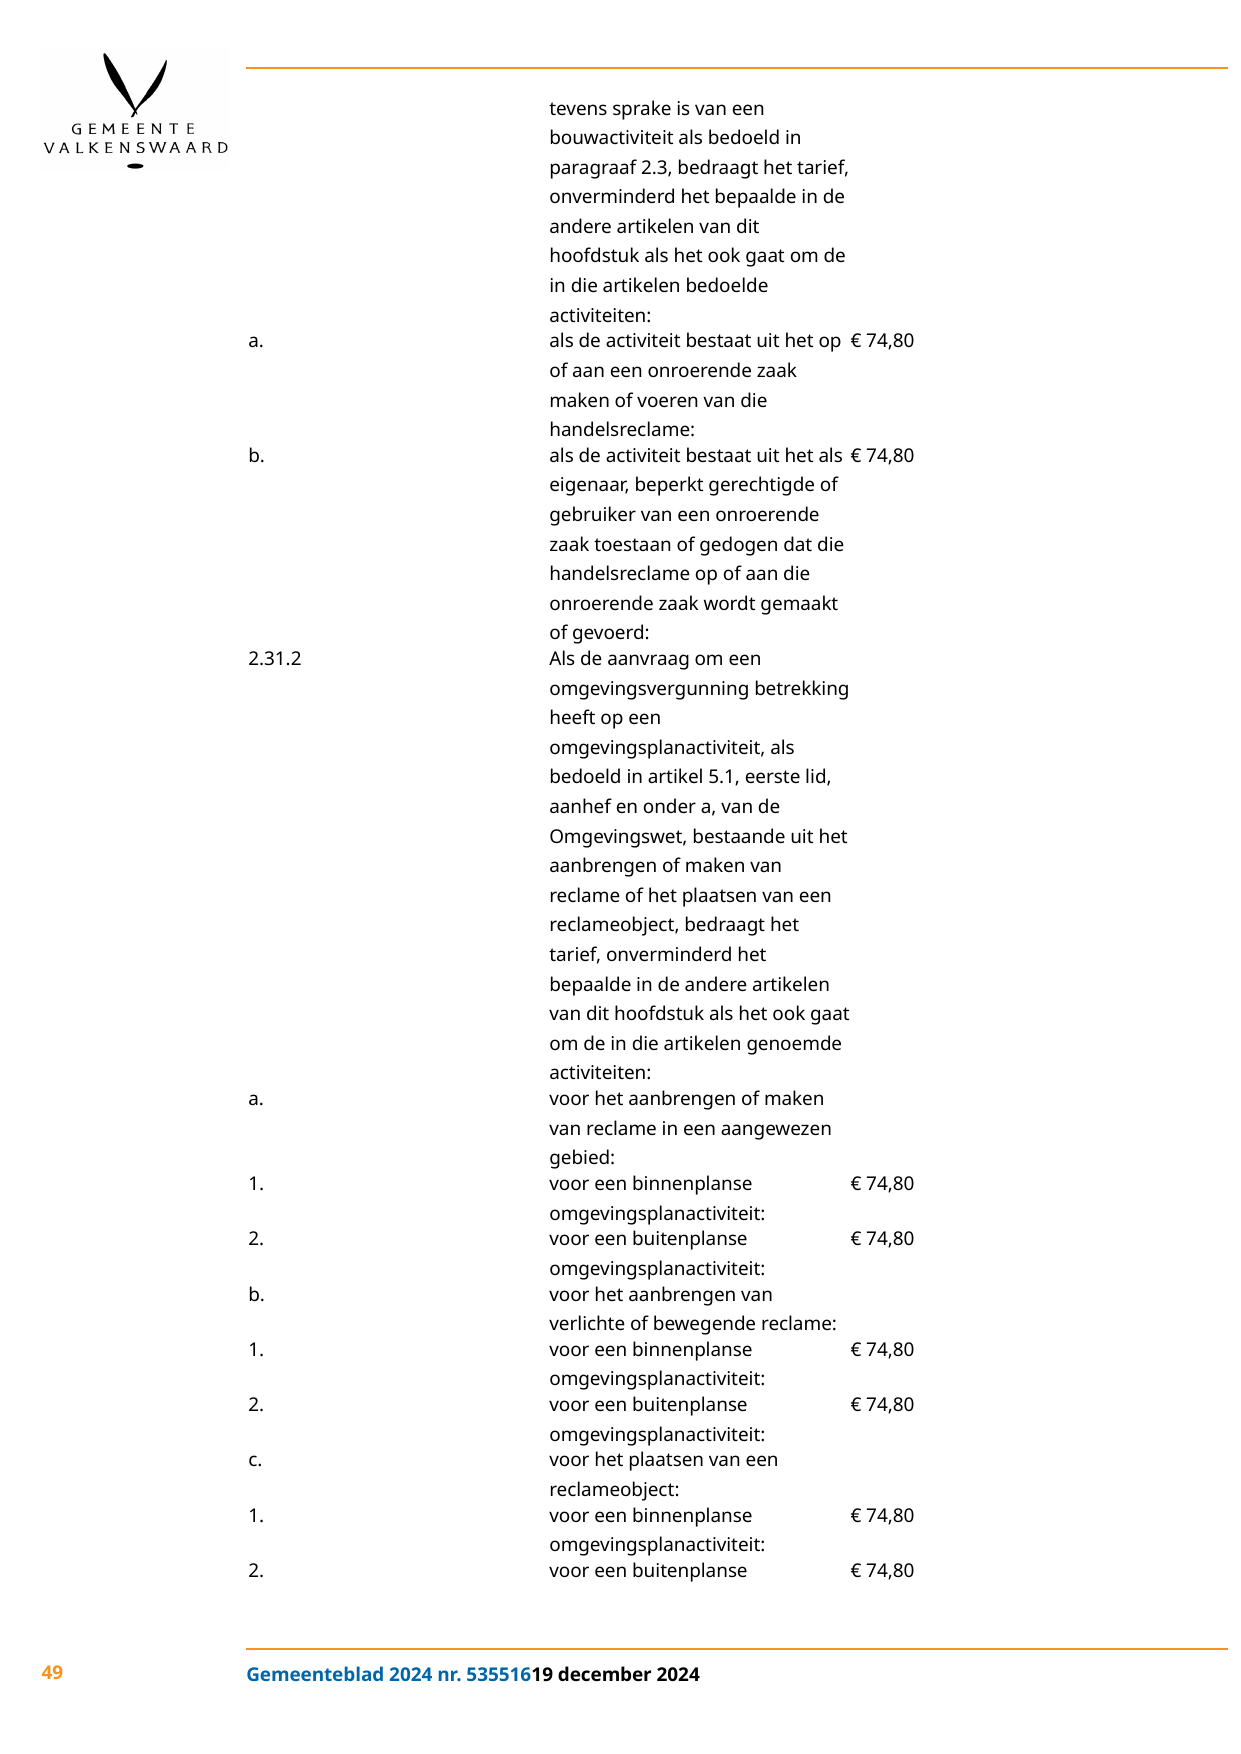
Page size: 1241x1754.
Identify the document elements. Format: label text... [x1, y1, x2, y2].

table_cell 2. [248, 1391, 549, 1447]
table_cell voor een binnenplanse omgevingsplanactiviteit: [549, 1336, 850, 1391]
table_cell 1. [248, 1336, 549, 1391]
table_cell [850, 1281, 1152, 1336]
table_cell 1. [248, 1502, 549, 1557]
table_cell als de activiteit bestaat uit het op of aan een onroerende zaak maken of voeren van die handelsreclame: [549, 328, 850, 442]
table_cell [850, 1085, 1152, 1170]
table_cell € 74,80 [850, 1225, 1152, 1281]
table_cell € 74,80 [850, 1336, 1152, 1391]
table_cell a. [248, 1085, 549, 1170]
table_cell € 74,80 [850, 1557, 1152, 1583]
table_cell voor een buitenplanse omgevingsplanactiviteit: [549, 1391, 850, 1447]
table_cell voor een buitenplanse [549, 1557, 850, 1583]
table_cell als de activiteit bestaat uit het als eigenaar, beperkt gerechtigde of gebruiker van een onroerende zaak toestaan of gedogen dat die handelsreclame op of aan die onroerende zaak wordt gemaakt of gevoerd: [549, 442, 850, 645]
table_cell b. [248, 442, 549, 645]
table_cell voor het plaatsen van een reclameobject: [549, 1447, 850, 1502]
table_cell tevens sprake is van een bouwactiviteit als bedoeld in paragraaf 2.3, bedraagt het tarief, onverminderd het bepaalde in de andere artikelen van dit hoofdstuk als het ook gaat om de in die artikelen bedoelde activiteiten: [549, 95, 850, 328]
table_cell b. [248, 1281, 549, 1336]
table_cell c. [248, 1447, 549, 1502]
table_cell 2. [248, 1225, 549, 1281]
table_cell € 74,80 [850, 1170, 1152, 1225]
table_cell € 74,80 [850, 1502, 1152, 1557]
table_cell voor een binnenplanse omgevingsplanactiviteit: [549, 1170, 850, 1225]
table_cell [850, 1447, 1152, 1502]
table_cell 2.31.2 [248, 645, 549, 1085]
table_cell € 74,80 [850, 1391, 1152, 1447]
table_cell voor het aanbrengen of maken van reclame in een aangewezen gebied: [549, 1085, 850, 1170]
picture [41, 47, 231, 172]
table_cell [850, 645, 1152, 1085]
table_cell [248, 95, 549, 328]
table_cell voor het aanbrengen van verlichte of bewegende reclame: [549, 1281, 850, 1336]
table_cell voor een binnenplanse omgevingsplanactiviteit: [549, 1502, 850, 1557]
table_cell € 74,80 [850, 328, 1152, 442]
table_cell € 74,80 [850, 442, 1152, 645]
table_cell 1. [248, 1170, 549, 1225]
table_cell Als de aanvraag om een omgevingsvergunning betrekking heeft op een omgevingsplanactiviteit, als bedoeld in artikel 5.1, eerste lid, aanhef en onder a, van de Omgevingswet, bestaande uit het aanbrengen of maken van reclame of het plaatsen van een reclameobject, bedraagt het tarief, onverminderd het bepaalde in de andere artikelen van dit hoofdstuk als het ook gaat om de in die artikelen genoemde activiteiten: [549, 645, 850, 1085]
table_cell voor een buitenplanse omgevingsplanactiviteit: [549, 1225, 850, 1281]
table_cell [850, 95, 1152, 328]
table_cell a. [248, 328, 549, 442]
table_cell 2. [248, 1557, 549, 1583]
